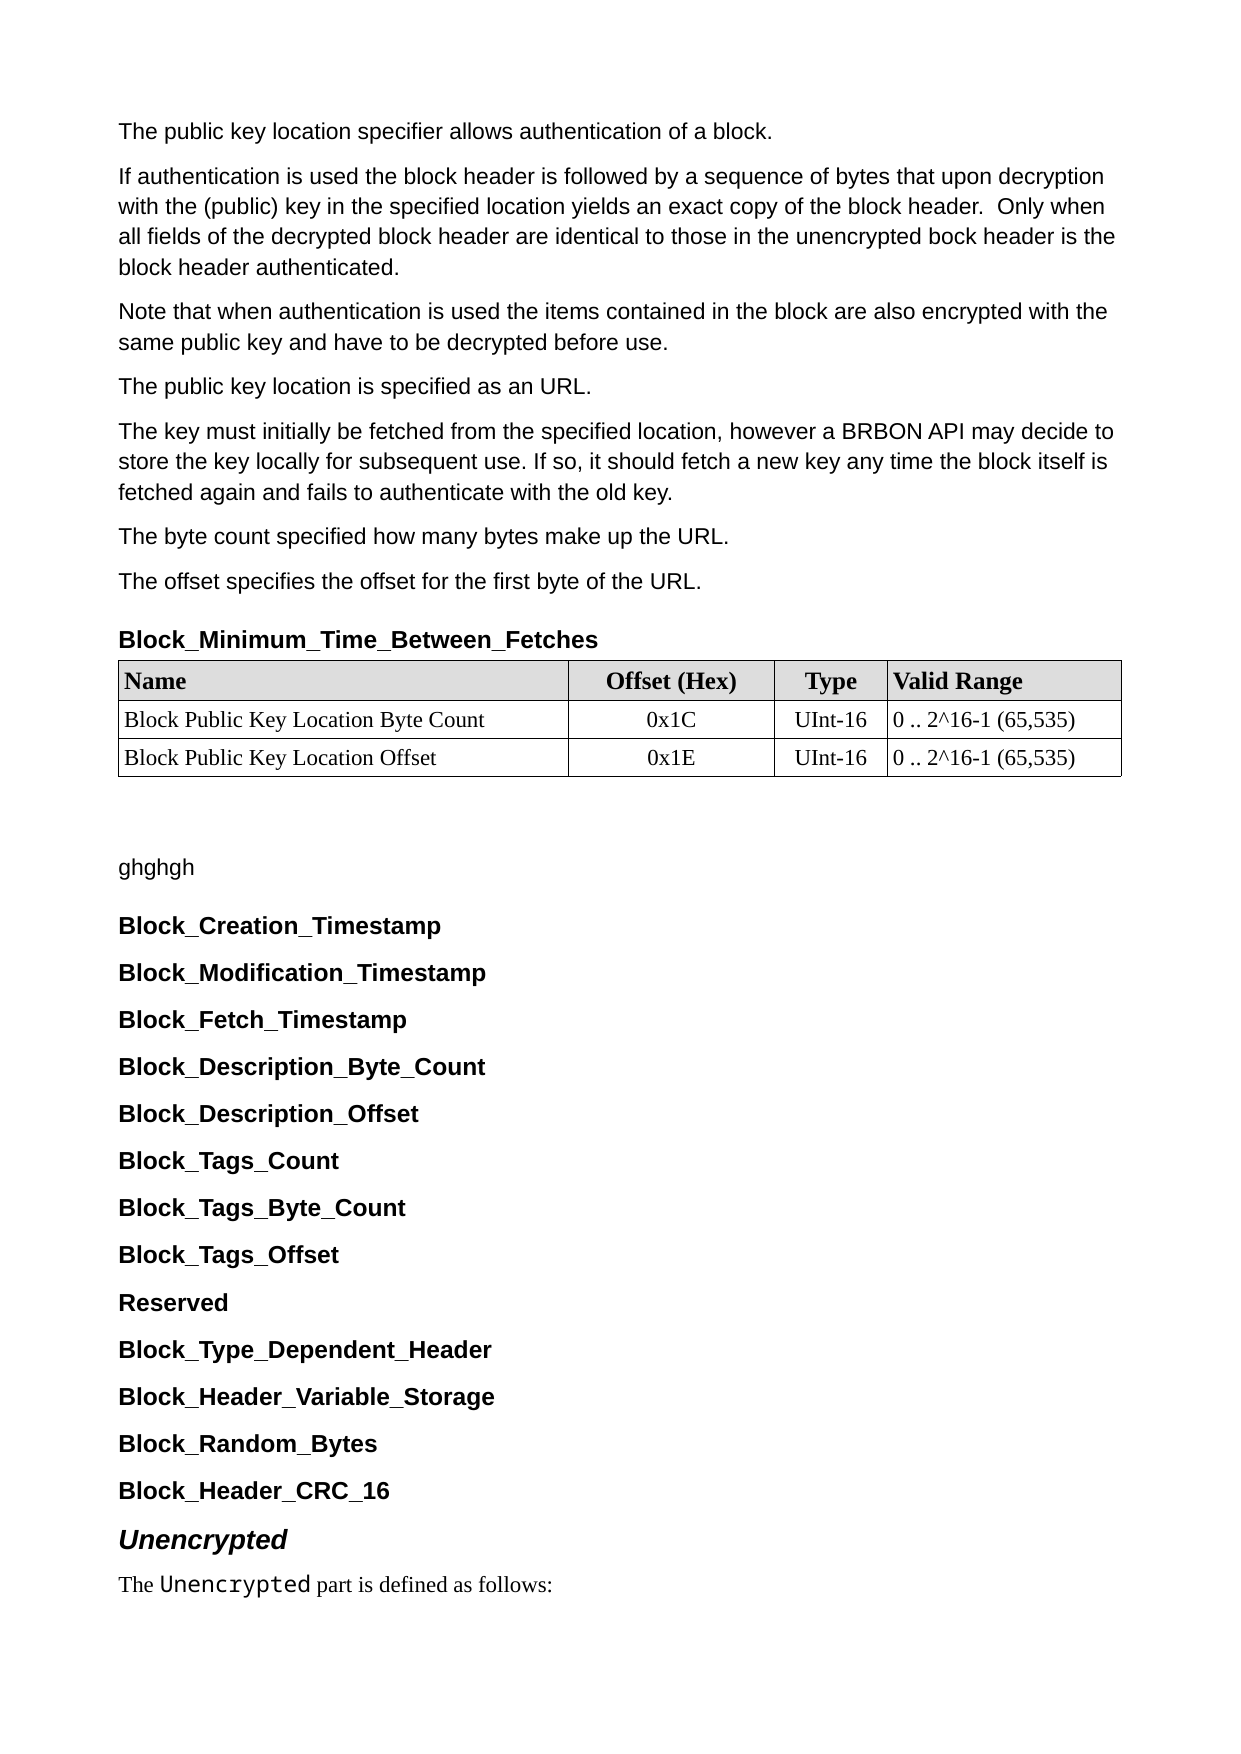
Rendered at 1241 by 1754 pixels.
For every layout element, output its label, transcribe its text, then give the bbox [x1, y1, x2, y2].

text The byte count specified how many bytes make up the URL. [118, 523, 1122, 550]
table_cell 0x1C [569, 701, 774, 738]
table_header Name [119, 661, 568, 700]
table_cell UInt-16 [775, 739, 887, 776]
subtitle Block_Fetch_Timestamp [118, 1005, 1122, 1034]
subtitle Block_Header_Variable_Storage [118, 1382, 1122, 1410]
subtitle Block_Tags_Offset [118, 1241, 1122, 1269]
table_cell Block Public Key Location Byte Count [119, 701, 568, 738]
text The public key location is specified as an URL. [118, 373, 1122, 400]
text The key must initially be fetched from the specified location, however a BRBON API may decide to store the key locally for subsequent use. If so, it should fetch a new key any time the block itself is fetched again and fails to authenticate with the old key. [118, 418, 1122, 505]
subtitle Block_Random_Bytes [118, 1429, 1122, 1457]
text ghghgh [118, 854, 1122, 880]
subtitle Unencrypted [118, 1523, 1122, 1555]
subtitle Block_Creation_Timestamp [118, 911, 1122, 939]
table_cell 0 .. 2^16-1 (65,535) [888, 739, 1121, 776]
text The public key location specifier allows authentication of a block. [118, 118, 1122, 144]
subtitle Block_Tags_Count [118, 1147, 1122, 1175]
table_cell UInt-16 [775, 701, 887, 738]
subtitle Block_Description_Offset [118, 1099, 1122, 1128]
subtitle Reserved [118, 1288, 1122, 1316]
table_header Type [775, 661, 887, 700]
table_header Valid Range [888, 661, 1121, 700]
text The Unencrypted part is defined as follows: [118, 1568, 1122, 1599]
table_cell 0 .. 2^16-1 (65,535) [888, 701, 1121, 738]
table_cell 0x1E [569, 739, 774, 776]
subtitle Block_Header_CRC_16 [118, 1476, 1122, 1504]
subtitle Block_Tags_Byte_Count [118, 1194, 1122, 1222]
text The offset specifies the offset for the first byte of the URL. [118, 568, 1122, 594]
text Note that when authentication is used the items contained in the block are also encrypted with the same public key and have to be decrypted before use. [118, 298, 1122, 355]
subtitle Block_Type_Dependent_Header [118, 1335, 1122, 1363]
table_header Offset (Hex) [569, 661, 774, 700]
table_cell Block Public Key Location Offset [119, 739, 568, 776]
subtitle Block_Modification_Timestamp [118, 958, 1122, 987]
subtitle Block_Description_Byte_Count [118, 1052, 1122, 1081]
subtitle Block_Minimum_Time_Between_Fetches [118, 625, 1122, 654]
text If authentication is used the block header is followed by a sequence of bytes that upon decryption with the (public) key in the specified location yields an exact copy of the block header. Only when all fields of the decrypted block header are identical to those in the unencrypted bock header is the block header authenticated. [118, 163, 1122, 280]
